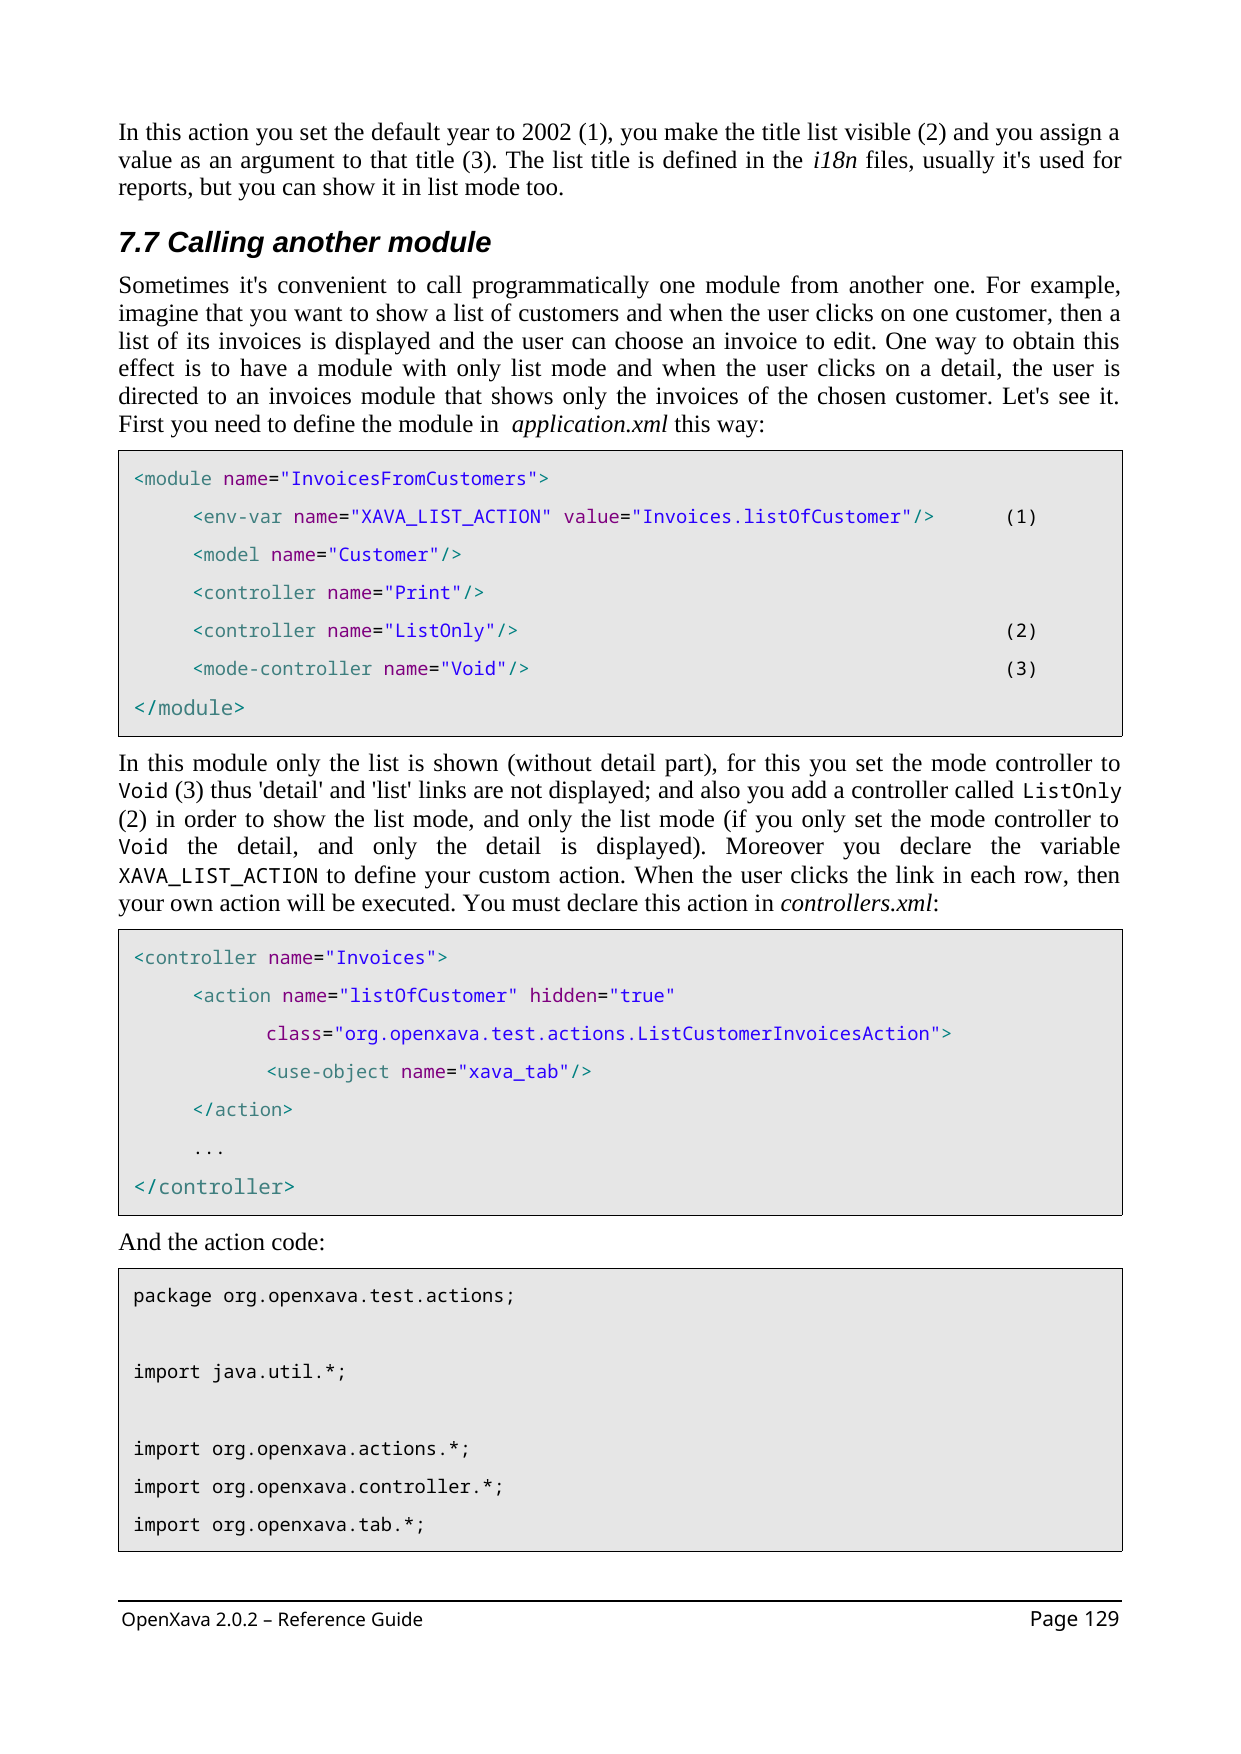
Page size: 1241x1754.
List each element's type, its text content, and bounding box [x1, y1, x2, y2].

text <controller name="ListOnly"/> (2) [119, 602, 1122, 640]
text Sometimes it's convenient to call programmatically one module from another one. For example, imagine that you want to show a list of customers and when the user clicks on one customer, then a list of its invoices is displayed and the user can choose an invoice to edit. One way to obtain this effect is to have a module with only list mode and when the user clicks on a detail, the user is directed to an invoices module that shows only the invoices of the chosen customer. Let's see it. First you need to define the module in application.xml this way: [118, 271, 1122, 438]
text <model name="Customer"/> [119, 526, 1122, 564]
text And the action code: [118, 1228, 1122, 1256]
text <controller name="Print"/> [119, 564, 1122, 602]
text import org.openxava.controller.*; [119, 1458, 1122, 1496]
text import org.openxava.tab.*; [119, 1496, 1122, 1551]
subtitle Calling another module [118, 226, 1122, 259]
text package org.openxava.test.actions; [119, 1269, 1122, 1306]
text <use-object name="xava_tab"/> [119, 1043, 1122, 1081]
text ... [119, 1119, 1122, 1157]
text import org.openxava.actions.*; [119, 1420, 1122, 1458]
text <module name="InvoicesFromCustomers"> [119, 451, 1122, 488]
text <action name="listOfCustomer" hidden="true" [119, 967, 1122, 1005]
text In this action you set the default year to 2002 (1), you make the title list visible (2) and you assign a value as an argument to that title (3). The list title is defined in the i18n files, usually it's used for reports, but you can show it in list mode too. [118, 118, 1122, 201]
text <mode-controller name="Void"/> (3) [119, 640, 1122, 678]
text import java.util.*; [119, 1344, 1122, 1382]
text </controller> [119, 1157, 1122, 1215]
text In this module only the list is shown (without detail part), for this you set the mode controller to Void (3) thus 'detail' and 'list' links are not displayed; and also you add a controller called ListOnly (2) in order to show the list mode, and only the list mode (if you only set the mode controller to Void the detail, and only the detail is displayed). Moreover you declare the variable XAVA_LIST_ACTION to define your custom action. When the user clicks the link in each row, then your own action will be executed. You must declare this action in controllers.xml: [118, 749, 1122, 917]
text </module> [119, 678, 1122, 736]
text class="org.openxava.test.actions.ListCustomerInvoicesAction"> [119, 1005, 1122, 1043]
text <env-var name="XAVA_LIST_ACTION" value="Invoices.listOfCustomer"/> (1) [119, 488, 1122, 526]
text <controller name="Invoices"> [119, 930, 1122, 967]
text </action> [119, 1081, 1122, 1119]
